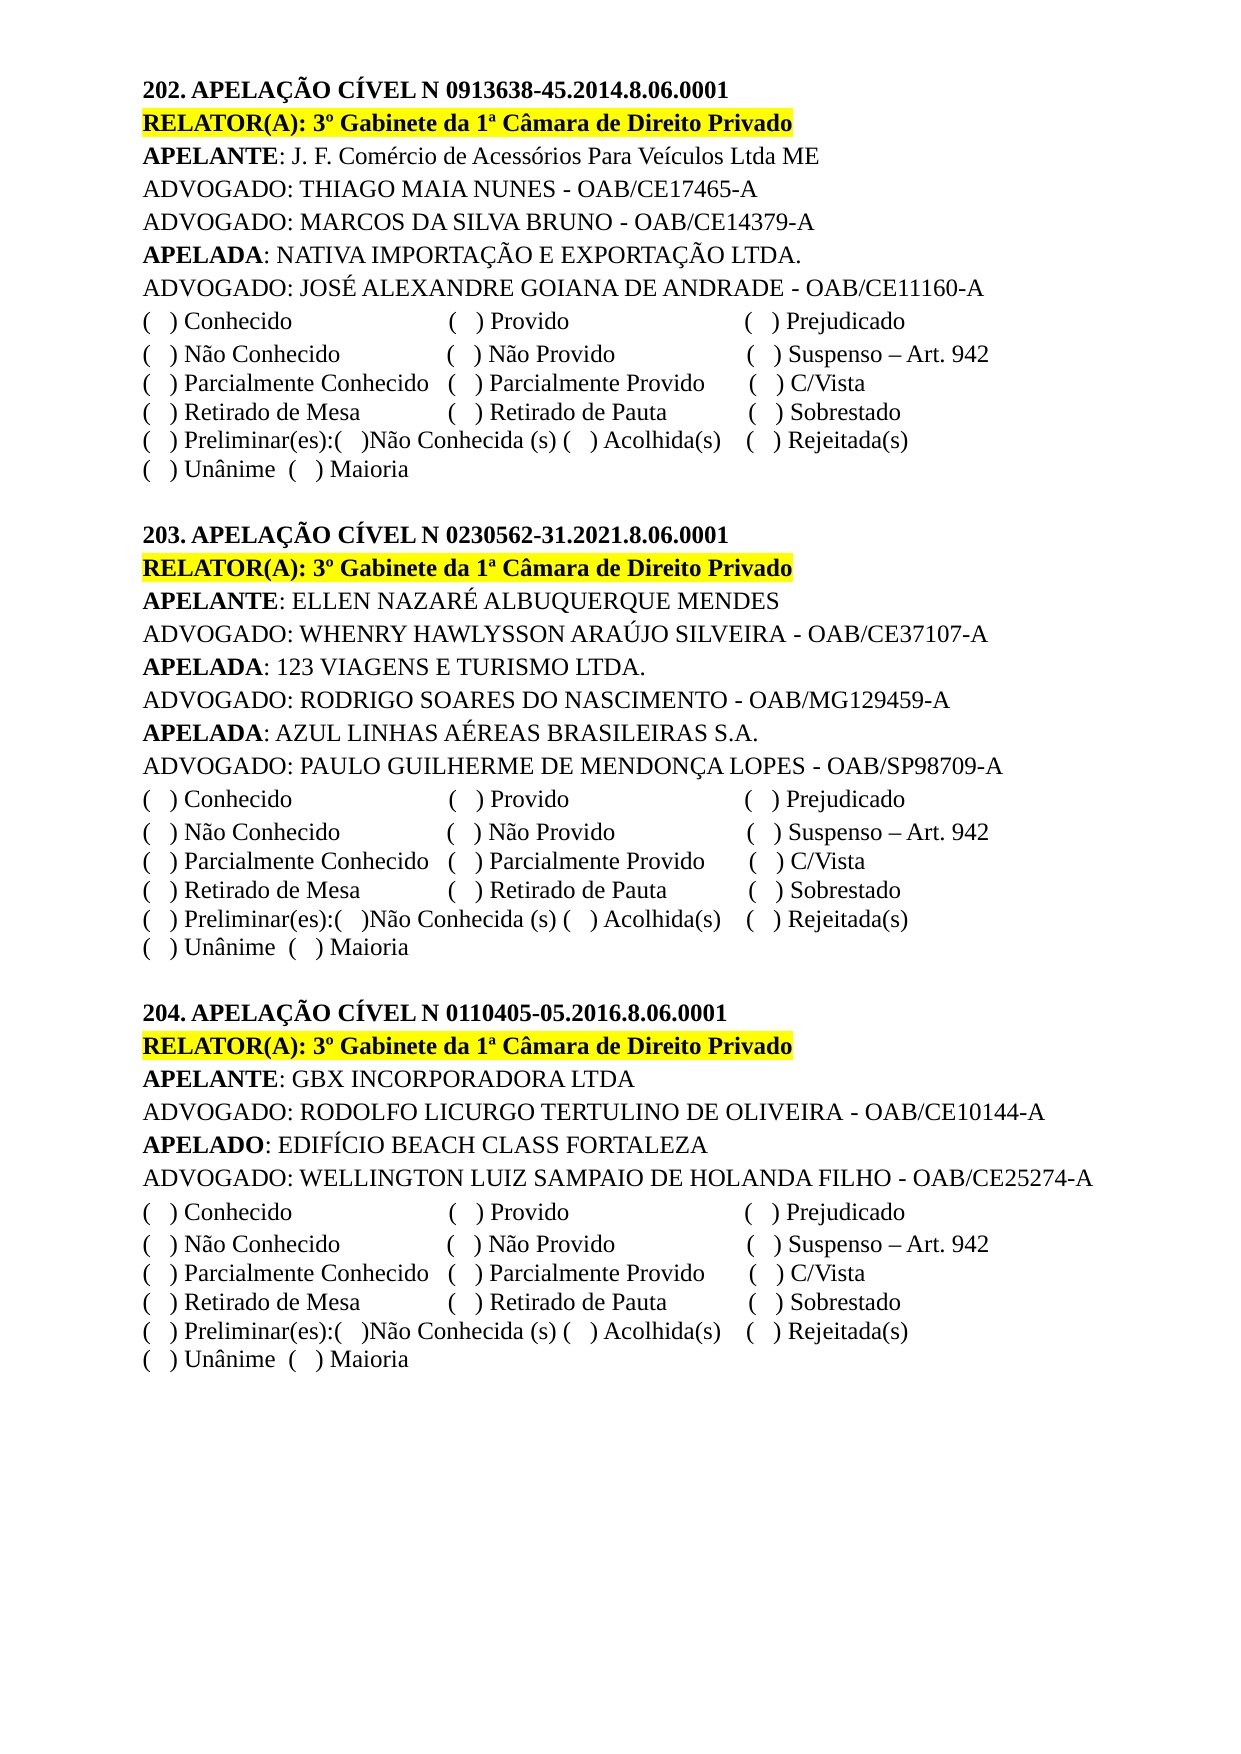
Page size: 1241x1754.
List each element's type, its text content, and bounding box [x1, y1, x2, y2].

text ( ) Retirado de Mesa ( ) Retirado de Pauta ( ) Sobrestado [142, 875, 1158, 904]
text ( ) Retirado de Mesa ( ) Retirado de Pauta ( ) Sobrestado [142, 1287, 1158, 1316]
text 202. APELAÇÃO CÍVEL N 0913638-45.2014.8.06.0001 RELATOR(A): 3º Gabinete da 1ª Câmara de Direito Privado APELANTE: J. F. Comércio de Acessórios Para Veículos Ltda ME ADVOGADO: THIAGO MAIA NUNES - OAB/CE17465-A ADVOGADO: MARCOS DA SILVA BRUNO - OAB/CE14379-A APELADA: NATIVA IMPORTAÇÃO E EXPORTAÇÃO LTDA. ADVOGADO: JOSÉ ALEXANDRE GOIANA DE ANDRADE - OAB/CE11160-A ( ) Conhecido ( ) Provido ( ) Prejudicado [142, 75, 1141, 335]
text ( ) Unânime ( ) Maioria [142, 932, 1141, 961]
text ( ) Unânime ( ) Maioria [142, 454, 1141, 483]
text ( ) Preliminar(es):( )Não Conhecida (s) ( ) Acolhida(s) ( ) Rejeitada(s) [142, 904, 1158, 932]
text 203. APELAÇÃO CÍVEL N 0230562-31.2021.8.06.0001 RELATOR(A): 3º Gabinete da 1ª Câmara de Direito Privado APELANTE: ELLEN NAZARÉ ALBUQUERQUE MENDES ADVOGADO: WHENRY HAWLYSSON ARAÚJO SILVEIRA - OAB/CE37107-A APELADA: 123 VIAGENS E TURISMO LTDA. ADVOGADO: RODRIGO SOARES DO NASCIMENTO - OAB/MG129459-A APELADA: AZUL LINHAS AÉREAS BRASILEIRAS S.A. ADVOGADO: PAULO GUILHERME DE MENDONÇA LOPES - OAB/SP98709-A ( ) Conhecido ( ) Provido ( ) Prejudicado [142, 487, 1141, 813]
text ( ) Não Conhecido ( ) Não Provido ( ) Suspenso – Art. 942 [142, 339, 1158, 368]
text ( ) Parcialmente Conhecido ( ) Parcialmente Provido ( ) C/Vista [142, 1258, 1158, 1287]
text ( ) Preliminar(es):( )Não Conhecida (s) ( ) Acolhida(s) ( ) Rejeitada(s) [142, 425, 1158, 454]
text ( ) Unânime ( ) Maioria [142, 1344, 1141, 1373]
text ( ) Parcialmente Conhecido ( ) Parcialmente Provido ( ) C/Vista [142, 368, 1158, 397]
text ( ) Parcialmente Conhecido ( ) Parcialmente Provido ( ) C/Vista [142, 846, 1158, 875]
text ( ) Não Conhecido ( ) Não Provido ( ) Suspenso – Art. 942 [142, 1229, 1158, 1258]
text ( ) Preliminar(es):( )Não Conhecida (s) ( ) Acolhida(s) ( ) Rejeitada(s) [142, 1316, 1158, 1344]
text 204. APELAÇÃO CÍVEL N 0110405-05.2016.8.06.0001 RELATOR(A): 3º Gabinete da 1ª Câmara de Direito Privado APELANTE: GBX INCORPORADORA LTDA ADVOGADO: RODOLFO LICURGO TERTULINO DE OLIVEIRA - OAB/CE10144-A APELADO: EDIFÍCIO BEACH CLASS FORTALEZA ADVOGADO: WELLINGTON LUIZ SAMPAIO DE HOLANDA FILHO - OAB/CE25274-A ( ) Conhecido ( ) Provido ( ) Prejudicado [142, 965, 1141, 1225]
text ( ) Retirado de Mesa ( ) Retirado de Pauta ( ) Sobrestado [142, 397, 1158, 425]
text ( ) Não Conhecido ( ) Não Provido ( ) Suspenso – Art. 942 [142, 817, 1158, 846]
